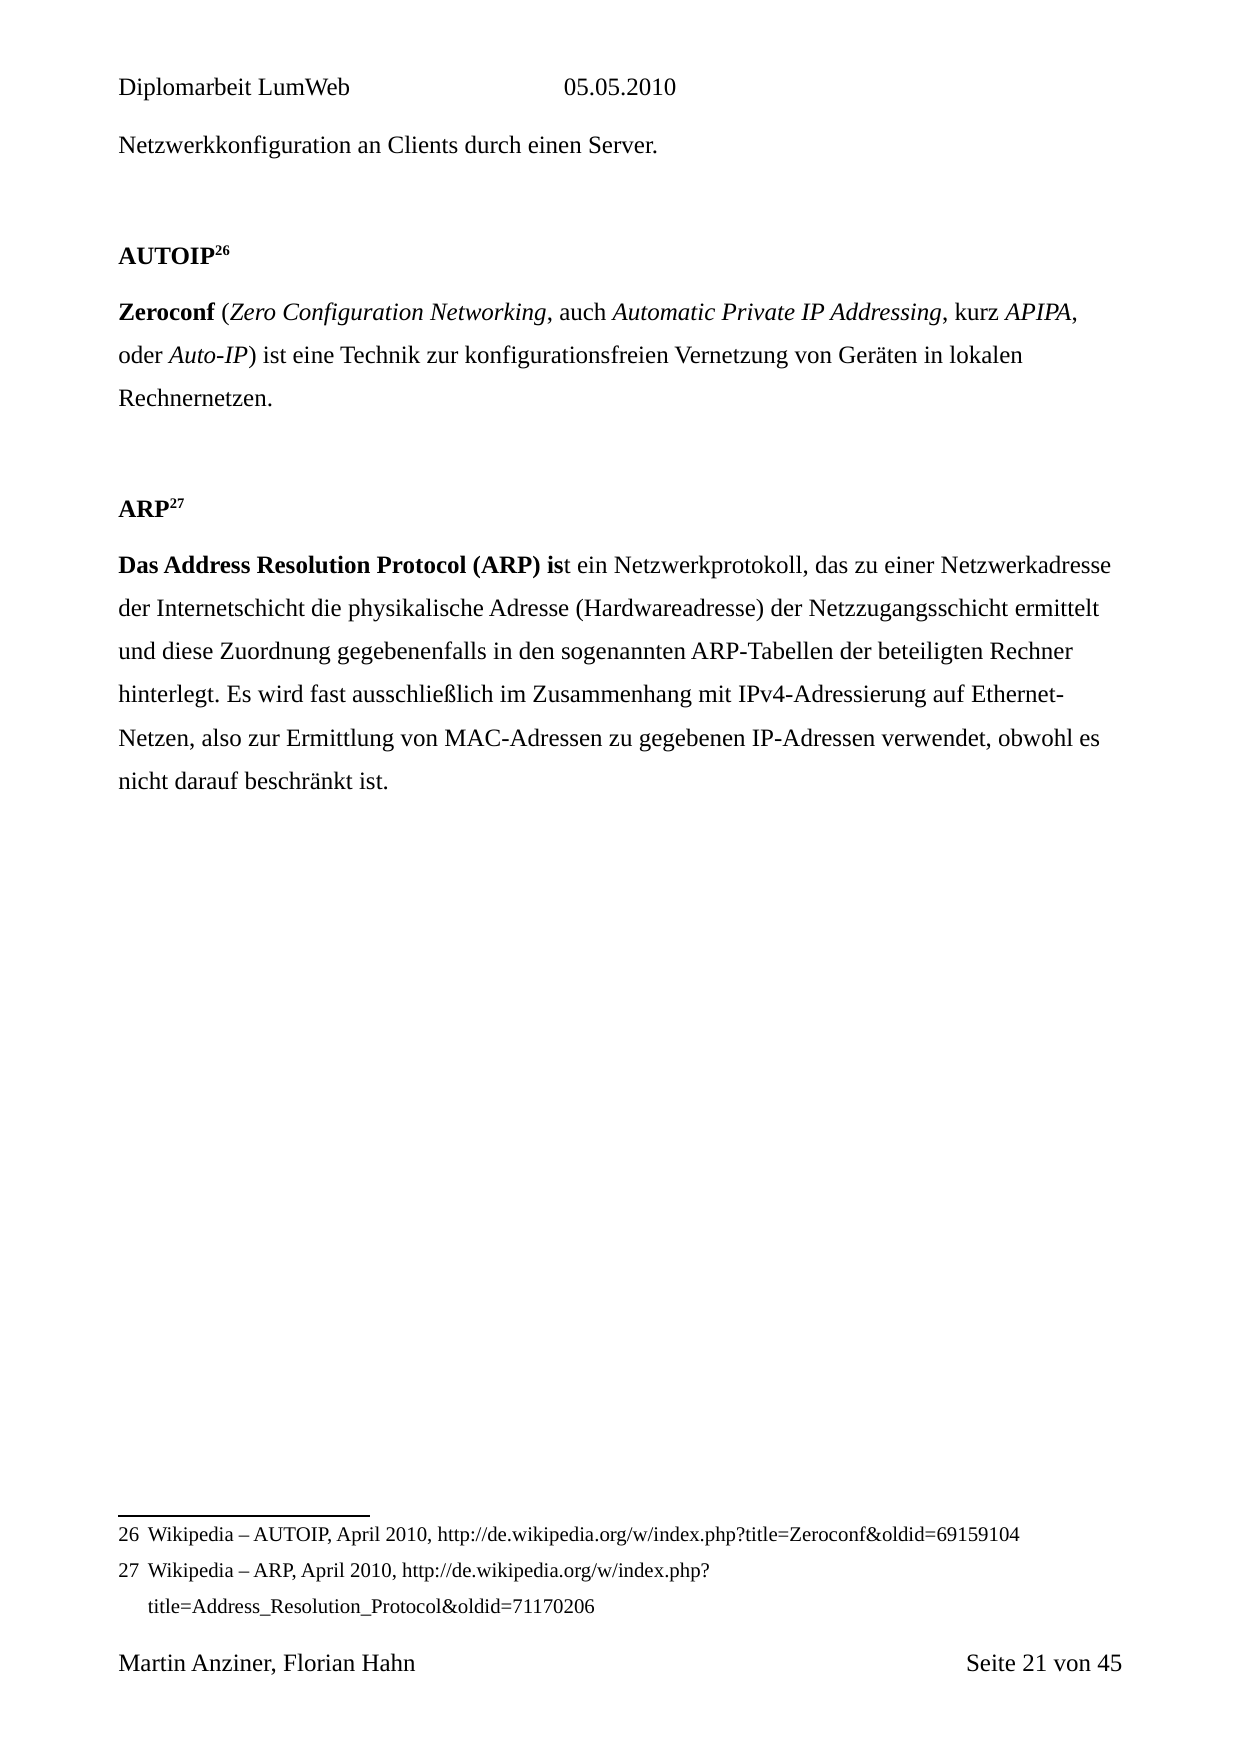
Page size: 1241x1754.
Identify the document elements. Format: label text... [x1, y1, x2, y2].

text AUTOIP [118, 241, 1122, 270]
text Netzwerkkonfiguration an Clients durch einen Server. [118, 130, 1122, 159]
text Zeroconf (Zero Configuration Networking, auch Automatic Private IP Addressing, kurz APIPA, oder Auto-IP) ist eine Technik zur konfigurationsfreien Vernetzung von Geräten in lokalen Rechnernetzen. [118, 297, 1122, 412]
text Das Address Resolution Protocol (ARP) ist ein Netzwerkprotokoll, das zu einer Netzwerkadresse der Internetschicht die physikalische Adresse (Hardwareadresse) der Netzzugangsschicht ermittelt und diese Zuordnung gegebenenfalls in den sogenannten ARP-Tabellen der beteiligten Rechner hinterlegt. Es wird fast ausschließlich im Zusammenhang mit IPv4-Adressierung auf Ethernet-Netzen, also zur Ermittlung von MAC-Adressen zu gegebenen IP-Adressen verwendet, obwohl es nicht darauf beschränkt ist. [118, 550, 1122, 794]
text Wikipedia – ARP, April 2010, http://de.wikipedia.org/w/index.php?title=Address_Resolution_Protocol&oldid=71170206 [118, 1558, 1122, 1618]
text Wikipedia – AUTOIP, April 2010, http://de.wikipedia.org/w/index.php?title=Zeroconf&oldid=69159104 [118, 1522, 1122, 1546]
text ARP [118, 494, 1122, 523]
